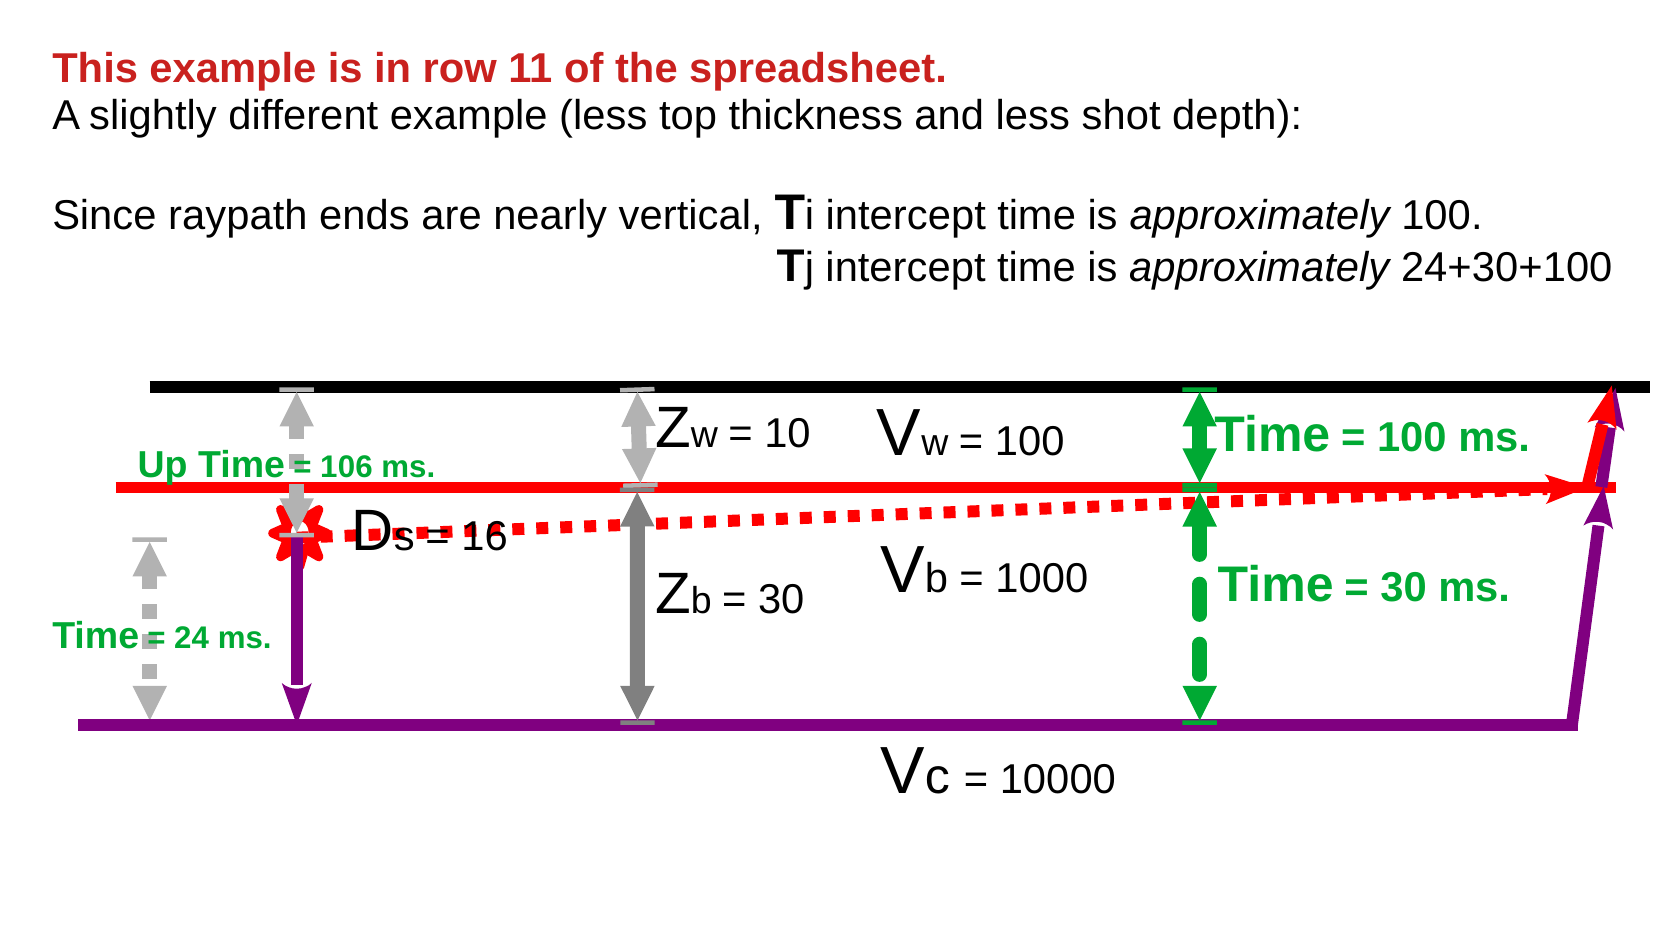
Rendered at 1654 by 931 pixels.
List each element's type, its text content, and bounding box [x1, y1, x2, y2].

text_box Time = 24 ms. [37, 607, 451, 734]
text_box Ds = 16 [337, 490, 525, 613]
text_box Vc = 10000 [865, 726, 1166, 826]
text_box Vb = 1000 [865, 525, 1129, 662]
text_box Time = 100 ms. [1199, 398, 1613, 526]
text_box Vw = 100 [862, 387, 1088, 487]
text_box This example is in row 11 of the spreadsheet. A slightly different example (less top thickness and less shot depth): Since raypath ends are nearly vertical, Ti intercept time is approximately 100. Tj intercept time is approximately 24+30+100 [37, 37, 1651, 299]
text_box Time = 30 ms. [1203, 548, 1616, 676]
text_box Zw = 10 [640, 387, 829, 510]
text_box Zb = 30 [640, 553, 829, 676]
text_box Up Time = 106 ms. [123, 436, 536, 563]
